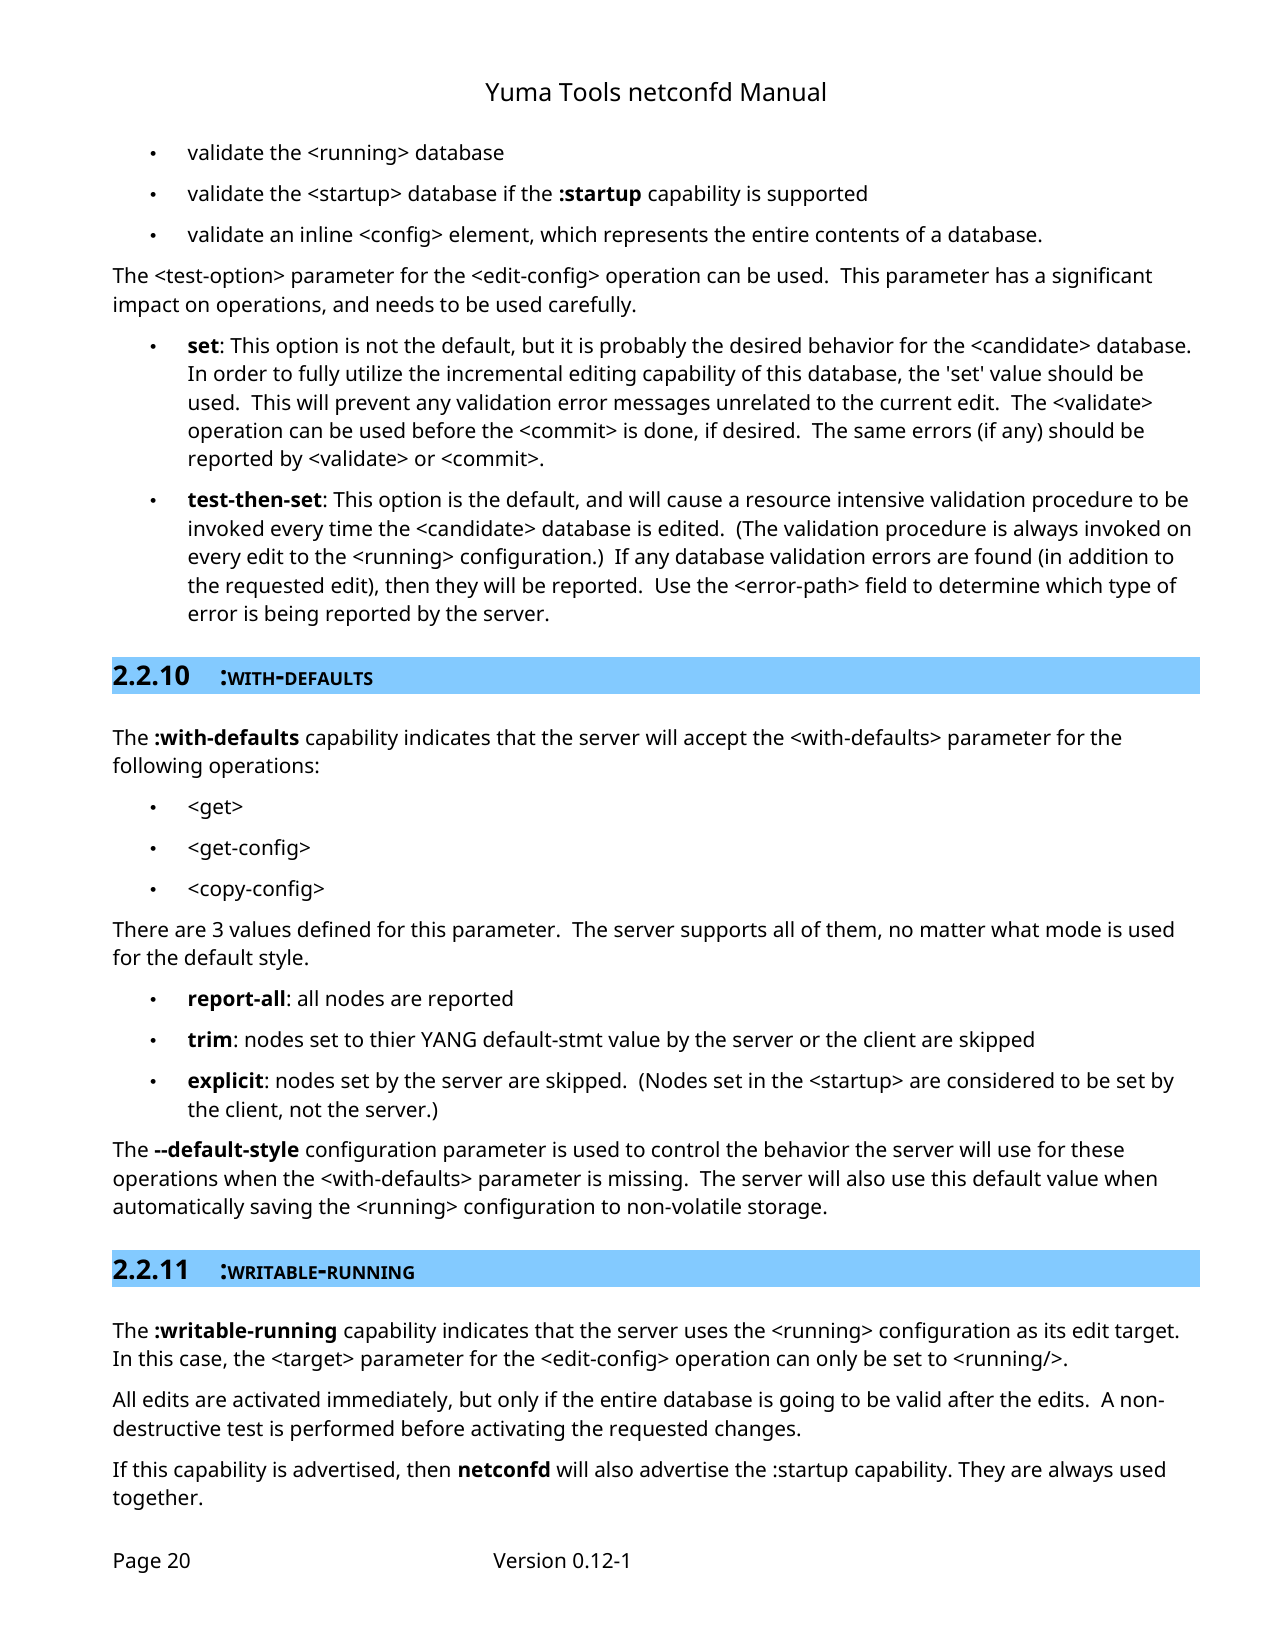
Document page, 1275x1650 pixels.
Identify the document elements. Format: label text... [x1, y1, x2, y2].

list validate the <running> database [150, 138, 1200, 167]
list <get-config> [150, 833, 1200, 862]
text If this capability is advertised, then netconfd will also advertise the :startup capability. They are always used together. [112, 1455, 1200, 1512]
list <get> [150, 792, 1200, 821]
text All edits are activated immediately, but only if the entire database is going to be valid after the edits. A non-destructive test is performed before activating the requested changes. [112, 1386, 1200, 1442]
list trim: nodes set to thier YANG default-stmt value by the server or the client are skipped [150, 1025, 1200, 1054]
list set: This option is not the default, but it is probably the desired behavior for the <candidate> database. In order to fully utilize the incremental editing capability of this database, the 'set' value should be used. This will prevent any validation error messages unrelated to the current edit. The <validate> operation can be used before the <commit> is done, if desired. The same errors (if any) should be reported by <validate> or <commit>. [150, 331, 1200, 473]
list validate an inline <config> element, which represents the entire contents of a database. [150, 220, 1200, 249]
text The <test-option> parameter for the <edit-config> operation can be used. This parameter has a significant impact on operations, and needs to be used carefully. [112, 261, 1200, 318]
list test-then-set: This option is the default, and will cause a resource intensive validation procedure to be invoked every time the <candidate> database is edited. (The validation procedure is always invoked on every edit to the <running> configuration.) If any database validation errors are found (in addition to the requested edit), then they will be reported. Use the <error-path> field to determine which type of error is being reported by the server. [150, 485, 1200, 628]
text The --default-style configuration parameter is used to control the behavior the server will use for these operations when the <with-defaults> parameter is missing. The server will also use this default value when automatically saving the <running> configuration to non-volatile storage. [112, 1136, 1200, 1221]
list report-all: all nodes are reported [150, 984, 1200, 1013]
list explicit: nodes set by the server are skipped. (Nodes set in the <startup> are considered to be set by the client, not the server.) [150, 1066, 1200, 1123]
text There are 3 values defined for this parameter. The server supports all of them, no matter what mode is used for the default style. [112, 915, 1200, 972]
subtitle :with-defaults [112, 657, 1200, 694]
subtitle :writable-running [112, 1250, 1200, 1287]
list validate the <startup> database if the :startup capability is supported [150, 179, 1200, 208]
text The :writable-running capability indicates that the server uses the <running> configuration as its edit target. In this case, the <target> parameter for the <edit-config> operation can only be set to <running/>. [112, 1316, 1200, 1373]
list <copy-config> [150, 874, 1200, 902]
text The :with-defaults capability indicates that the server will accept the <with-defaults> parameter for the following operations: [112, 723, 1200, 780]
